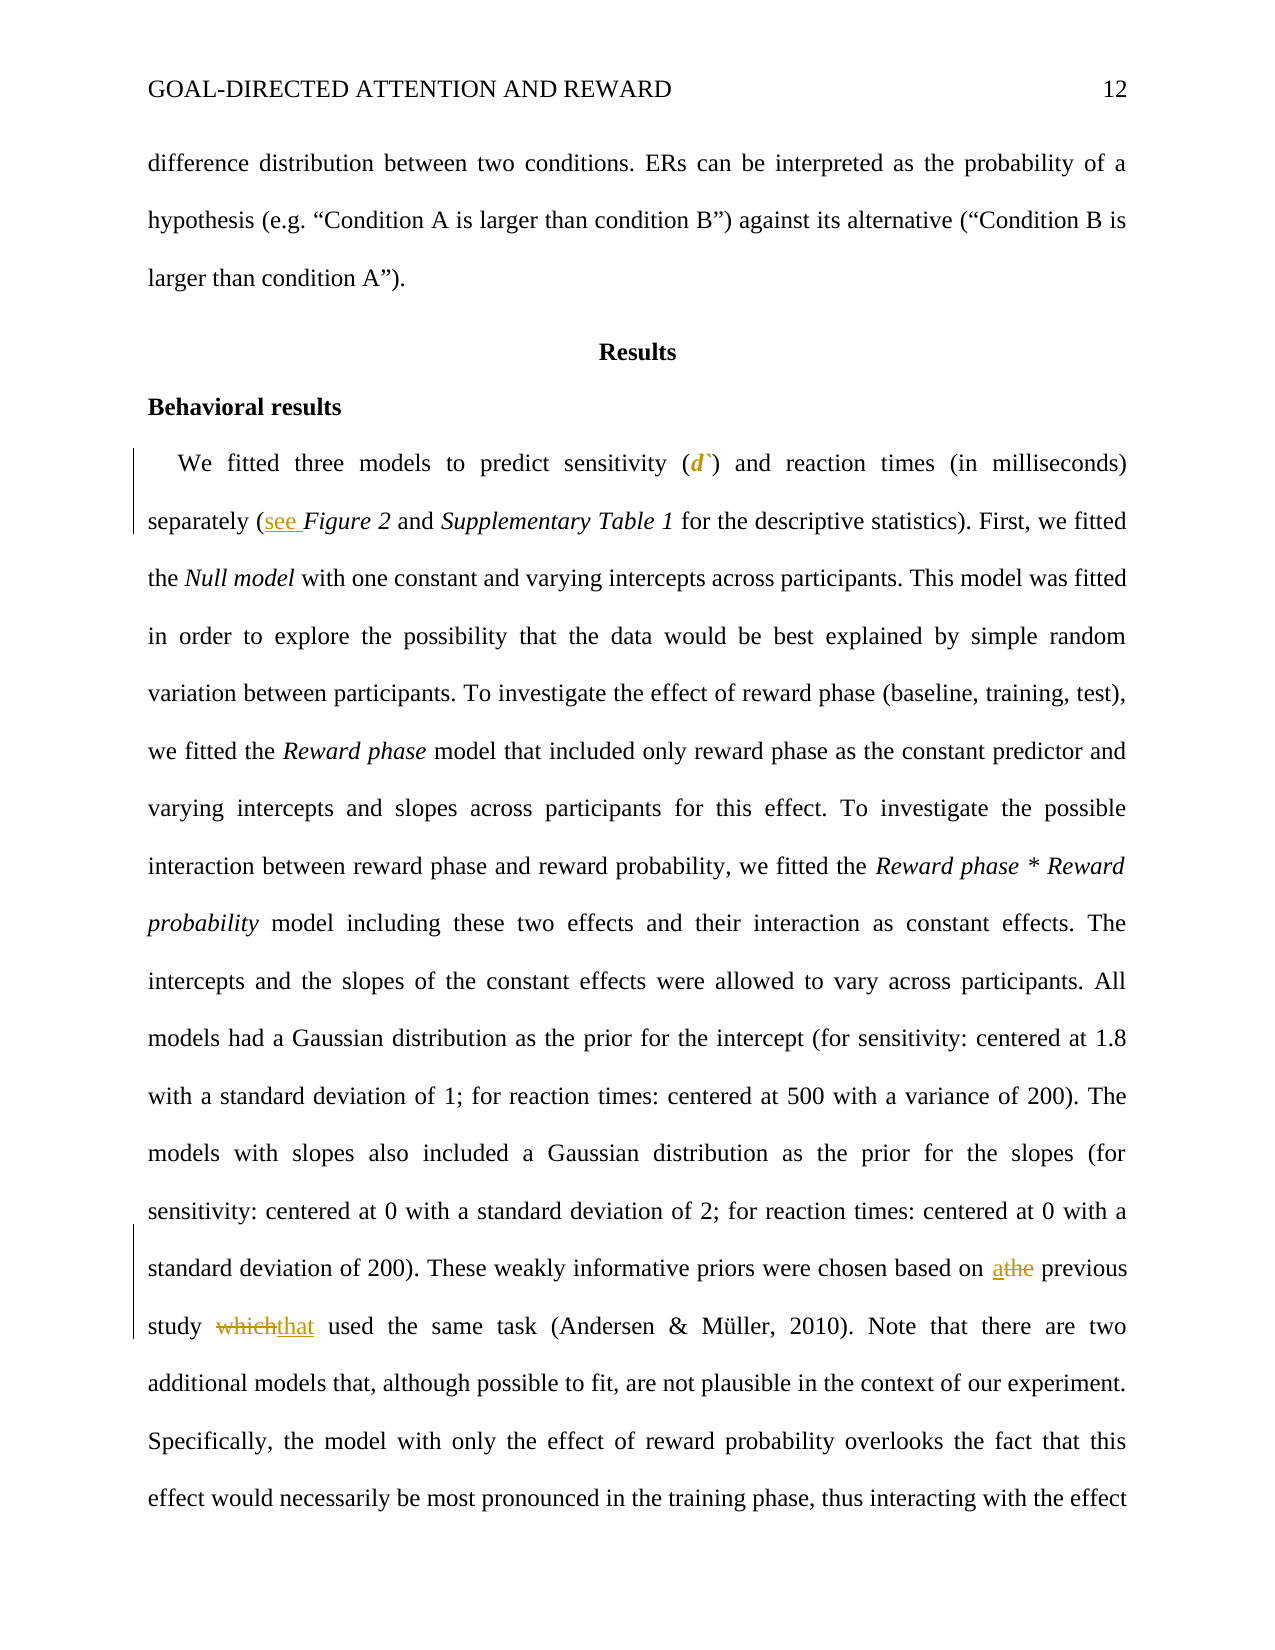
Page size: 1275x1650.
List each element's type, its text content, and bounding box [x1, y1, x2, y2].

subtitle Behavioral results [148, 392, 1127, 421]
text We fitted three models to predict sensitivity (d`) and reaction times (in milliseconds) separately (see Figure 2 and Supplementary Table 1 for the descriptive statistics). First, we fitted the Null model with one constant and varying intercepts across participants. This model was fitted in order to explore the possibility that the data would be best explained by simple random variation between participants. To investigate the effect of reward phase (baseline, training, test), we fitted the Reward phase model that included only reward phase as the constant predictor and varying intercepts and slopes across participants for this effect. To investigate the possible interaction between reward phase and reward probability, we fitted the Reward phase * Reward probability model including these two effects and their interaction as constant effects. The intercepts and the slopes of the constant effects were allowed to vary across participants. All models had a Gaussian distribution as the prior for the intercept (for sensitivity: centered at 1.8 with a standard deviation of 1; for reaction times: centered at 500 with a variance of 200). The models with slopes also included a Gaussian distribution as the prior for the slopes (for sensitivity: centered at 0 with a standard deviation of 2; for reaction times: centered at 0 with a standard deviation of 200). These weakly informative priors were chosen based on a previous study that used the same task (Andersen & Müller, 2010). Note that there are two additional models that, although possible to fit, are not plausible in the context of our experiment. Specifically, the model with only the effect of reward probability overlooks the fact that this effect would necessarily be most pronounced in the training phase, thus interacting with the effect [148, 448, 1127, 1512]
subtitle Results [148, 337, 1127, 366]
text difference distribution between two conditions. ERs can be interpreted as the probability of a hypothesis (e.g. “Condition A is larger than condition B”) against its alternative (“Condition B is larger than condition A”). [148, 148, 1127, 291]
